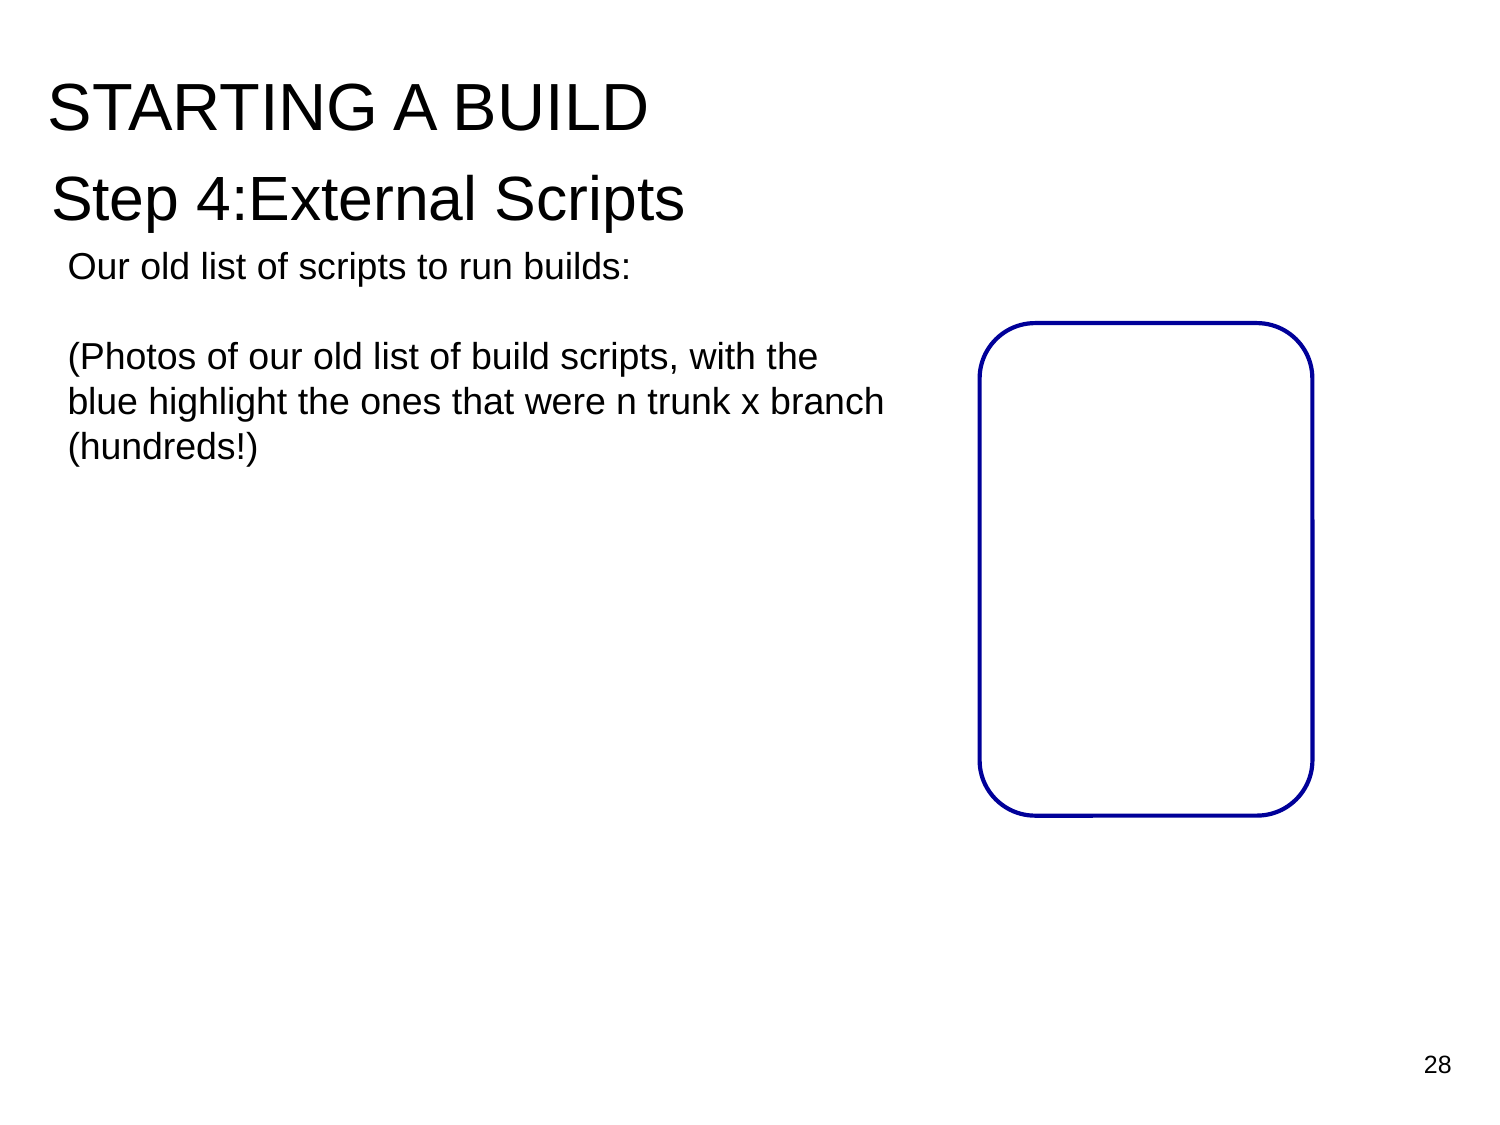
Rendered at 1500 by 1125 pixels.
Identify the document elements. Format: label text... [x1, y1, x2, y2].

list Step 4:External Scripts [48, 150, 1452, 241]
title Starting a build [48, 57, 1452, 150]
text_box Our old list of scripts to run builds: (Photos of our old list of build scripts, with the blue highlight the ones that were n trunk x branch (hundreds!) [52, 234, 913, 475]
slide_number [1325, 1047, 1452, 1080]
